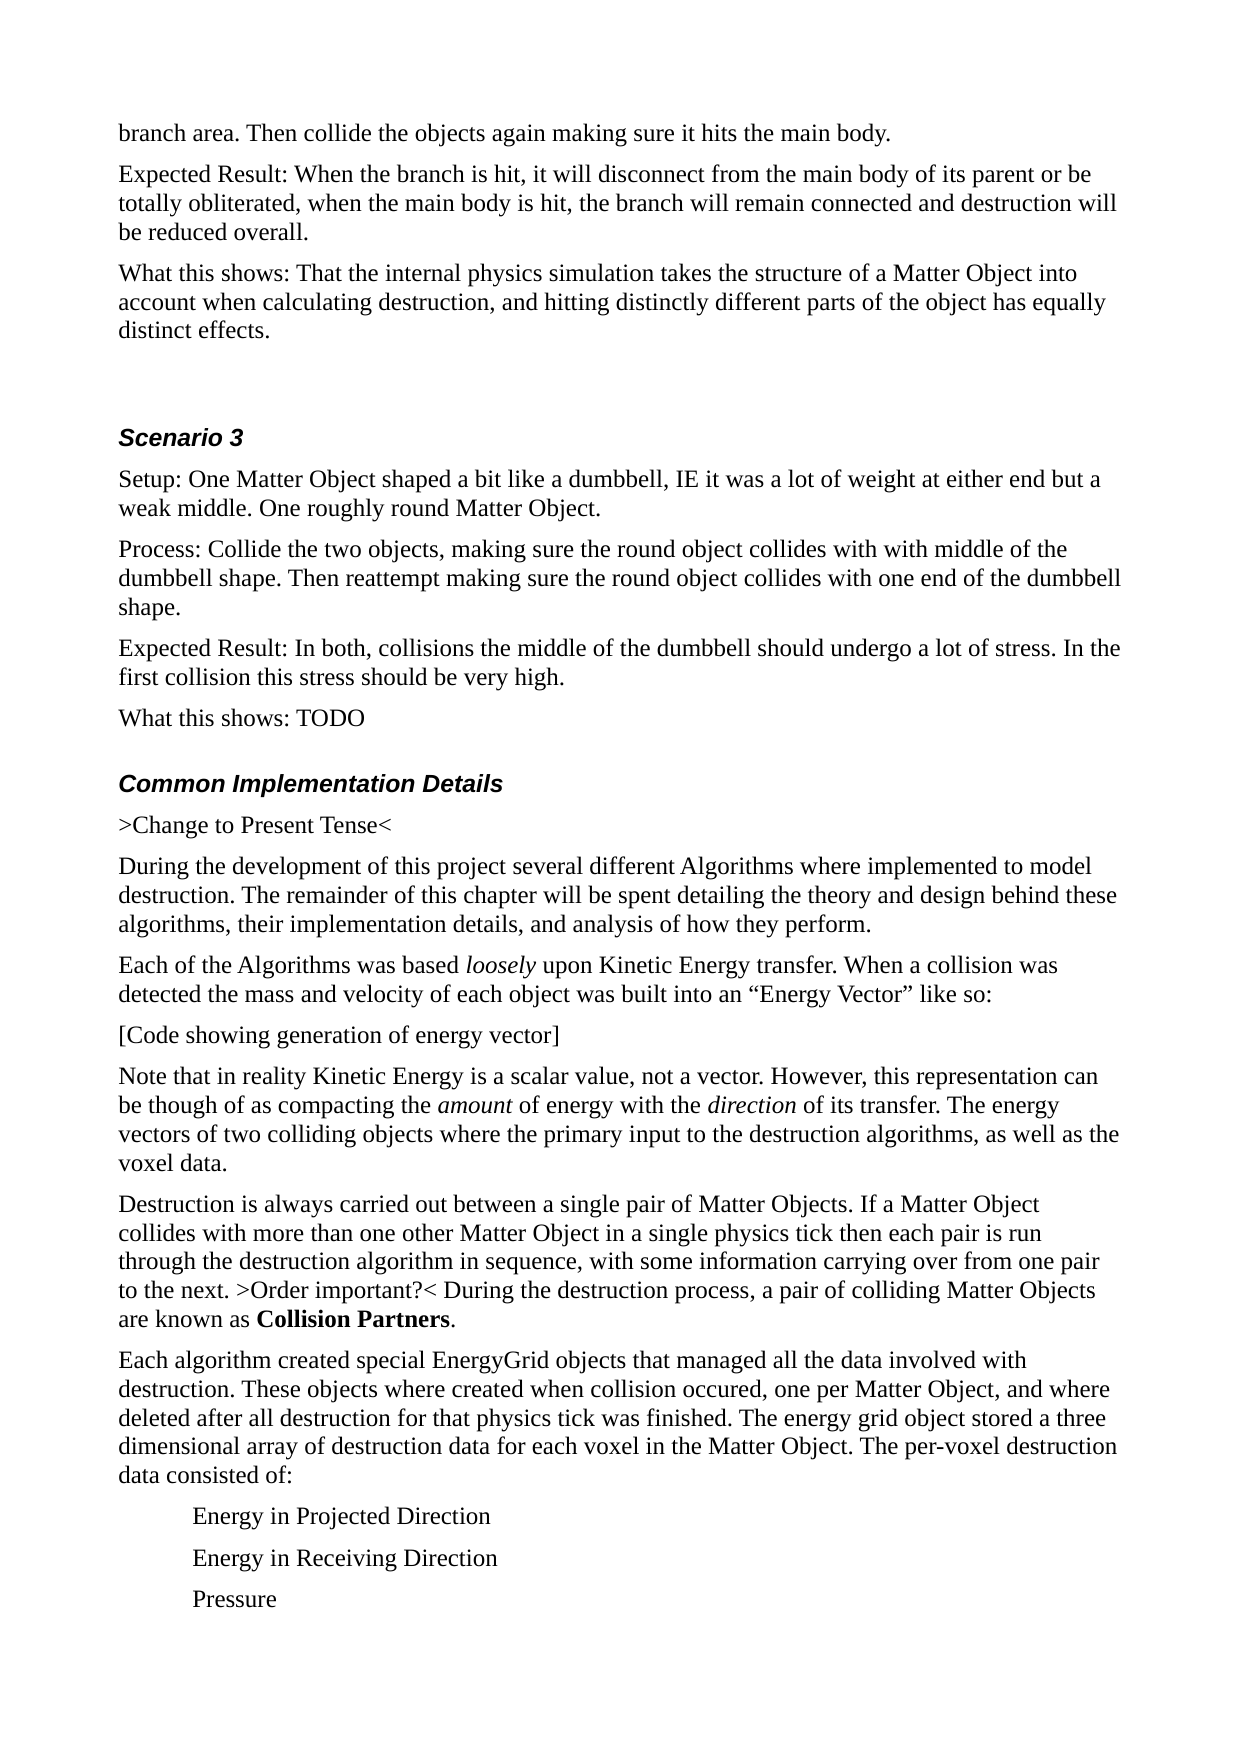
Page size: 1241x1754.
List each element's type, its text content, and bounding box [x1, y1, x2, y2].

text What this shows: TODO [118, 703, 1122, 732]
text [Code showing generation of energy vector] [118, 1020, 1122, 1049]
text Pressure [118, 1584, 1122, 1613]
text branch area. Then collide the objects again making sure it hits the main body. [118, 118, 1122, 147]
text Expected Result: In both, collisions the middle of the dumbbell should undergo a lot of stress. In the first collision this stress should be very high. [118, 633, 1122, 690]
text >Change to Present Tense< [118, 810, 1122, 839]
text Note that in reality Kinetic Energy is a scalar value, not a vector. However, this representation can be though of as compacting the amount of energy with the direction of its transfer. The energy vectors of two colliding objects where the primary input to the destruction algorithms, as well as the voxel data. [118, 1061, 1122, 1176]
text Process: Collide the two objects, making sure the round object collides with with middle of the dumbbell shape. Then reattempt making sure the round object collides with one end of the dumbbell shape. [118, 534, 1122, 620]
text What this shows: That the internal physics simulation takes the structure of a Matter Object into account when calculating destruction, and hitting distinctly different parts of the object has equally distinct effects. [118, 258, 1122, 344]
text Each of the Algorithms was based loosely upon Kinetic Energy transfer. When a collision was detected the mass and velocity of each object was built into an “Energy Vector” like so: [118, 950, 1122, 1008]
text Destruction is always carried out between a single pair of Matter Objects. If a Matter Object collides with more than one other Matter Object in a single physics tick then each pair is run through the destruction algorithm in sequence, with some information carrying over from one pair to the next. >Order important?< During the destruction process, a pair of colliding Matter Objects are known as Collision Partners. [118, 1189, 1122, 1333]
subtitle Scenario 3 [118, 423, 1122, 452]
text Energy in Receiving Direction [118, 1543, 1122, 1571]
text Energy in Projected Direction [118, 1501, 1122, 1530]
text Setup: One Matter Object shaped a bit like a dumbbell, IE it was a lot of weight at either end but a weak middle. One roughly round Matter Object. [118, 464, 1122, 522]
text During the development of this project several different Algorithms where implemented to model destruction. The remainder of this chapter will be spent detailing the theory and design behind these algorithms, their implementation details, and analysis of how they perform. [118, 851, 1122, 938]
text Each algorithm created special EnergyGrid objects that managed all the data involved with destruction. These objects where created when collision occured, one per Matter Object, and where deleted after all destruction for that physics tick was finished. The energy grid object stored a three dimensional array of destruction data for each voxel in the Matter Object. The per-voxel destruction data consisted of: [118, 1345, 1122, 1489]
text Expected Result: When the branch is hit, it will disconnect from the main body of its parent or be totally obliterated, when the main body is hit, the branch will remain connected and destruction will be reduced overall. [118, 159, 1122, 246]
subtitle Common Implementation Details [118, 769, 1122, 798]
